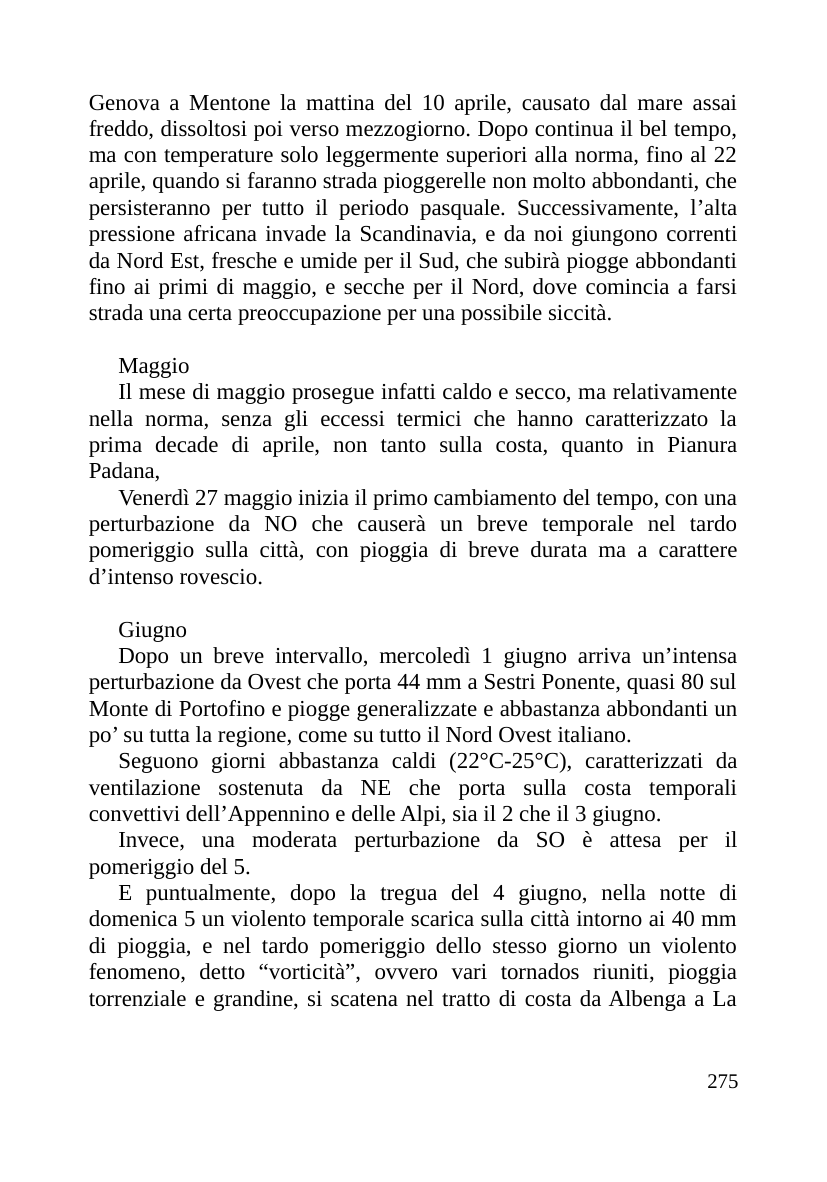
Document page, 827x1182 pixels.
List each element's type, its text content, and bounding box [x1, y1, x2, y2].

text Venerdì 27 maggio inizia il primo cambiamento del tempo, con una perturbazione da NO che causerà un breve temporale nel tardo pomeriggio sulla città, con pioggia di breve durata ma a carattere d’intenso rovescio. [88, 484, 738, 589]
text Il mese di maggio prosegue infatti caldo e secco, ma relativamente nella norma, senza gli eccessi termici che hanno caratterizzato la prima decade di aprile, non tanto sulla costa, quanto in Pianura Padana, [88, 378, 738, 484]
text Maggio [88, 352, 738, 378]
text E puntualmente, dopo la tregua del 4 giugno, nella notte di domenica 5 un violento temporale scarica sulla città intorno ai 40 mm di pioggia, e nel tardo pomeriggio dello stesso giorno un violento fenomeno, detto “vorticità”, ovvero vari tornados riuniti, pioggia torrenziale e grandine, si scatena nel tratto di costa da Albenga a La [88, 879, 738, 1011]
text Genova a Mentone la mattina del 10 aprile, causato dal mare assai freddo, dissoltosi poi verso mezzogiorno. Dopo continua il bel tempo, ma con temperature solo leggermente superiori alla norma, fino al 22 aprile, quando si faranno strada pioggerelle non molto abbondanti, che persisteranno per tutto il periodo pasquale. Successivamente, l’alta pressione africana invade la Scandinavia, e da noi giungono correnti da Nord Est, fresche e umide per il Sud, che subirà piogge abbondanti fino ai primi di maggio, e secche per il Nord, dove comincia a farsi strada una certa preoccupazione per una possibile siccità. [88, 88, 738, 326]
text Invece, una moderata perturbazione da SO è attesa per il pomeriggio del 5. [88, 826, 738, 879]
text Seguono giorni abbastanza caldi (22°C-25°C), caratterizzati da ventilazione sostenuta da NE che porta sulla costa temporali convettivi dell’Appennino e delle Alpi, sia il 2 che il 3 giugno. [88, 747, 738, 826]
text Giugno [88, 616, 738, 642]
text Dopo un breve intervallo, mercoledì 1 giugno arriva un’intensa perturbazione da Ovest che porta 44 mm a Sestri Ponente, quasi 80 sul Monte di Portofino e piogge generalizzate e abbastanza abbondanti un po’ su tutta la regione, come su tutto il Nord Ovest italiano. [88, 642, 738, 747]
